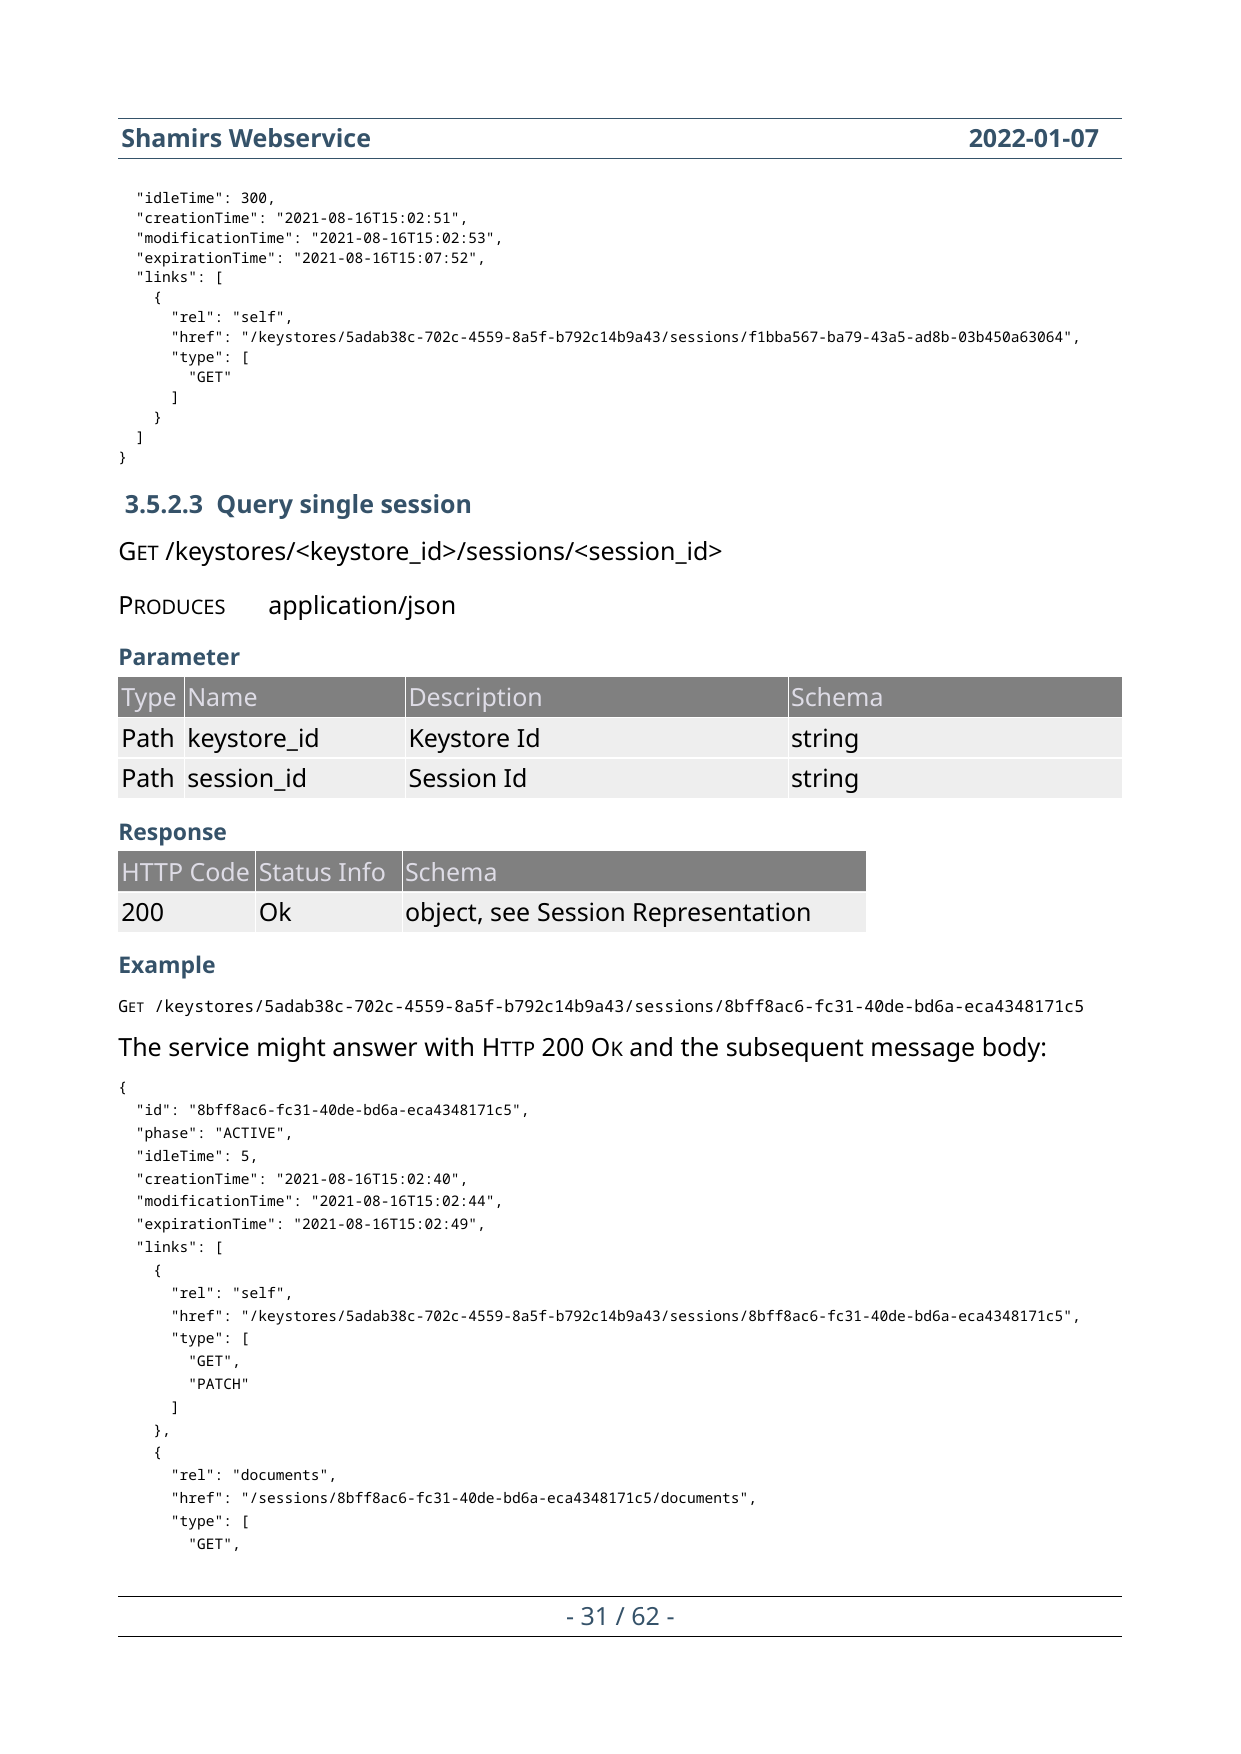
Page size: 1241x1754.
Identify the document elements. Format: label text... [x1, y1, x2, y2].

text Get /keystores/5adab38c-702c-4559-8a5f-b792c14b9a43/sessions/8bff8ac6-fc31-40de-bd6a-eca4348171c5 [118, 994, 1122, 1017]
table_header Name [185, 677, 405, 717]
text "rel": "documents", [118, 1465, 1122, 1485]
table_cell keystore_id [185, 718, 405, 757]
text "href": "/keystores/5adab38c-702c-4559-8a5f-b792c14b9a43/sessions/8bff8ac6-fc31-40de-bd6a-eca4348171c5", [118, 1305, 1122, 1325]
text "modificationTime": "2021-08-16T15:02:44", [118, 1191, 1122, 1211]
text ] [118, 426, 1122, 446]
text "href": "/keystores/5adab38c-702c-4559-8a5f-b792c14b9a43/sessions/f1bba567-ba79-43a5-ad8b-03b450a63064", [118, 327, 1122, 347]
text "rel": "self", [118, 1282, 1122, 1302]
table_cell Ok [256, 893, 402, 932]
table_cell Path [118, 718, 184, 757]
table_header Schema [789, 677, 1122, 717]
text ] [118, 1397, 1122, 1416]
table_header HTTP Code [118, 851, 255, 891]
text "href": "/sessions/8bff8ac6-fc31-40de-bd6a-eca4348171c5/documents", [118, 1488, 1122, 1508]
text "type": [ [118, 1511, 1122, 1531]
text Parameter [118, 641, 1122, 672]
text { [118, 1077, 1122, 1097]
table_cell string [789, 718, 1122, 757]
text "rel": "self", [118, 307, 1122, 327]
text "links": [ [118, 267, 1122, 287]
text "phase": "ACTIVE", [118, 1123, 1122, 1143]
text "idleTime": 5, [118, 1146, 1122, 1166]
text "id": "8bff8ac6-fc31-40de-bd6a-eca4348171c5", [118, 1100, 1122, 1120]
table_cell Session Id [406, 759, 788, 798]
table_cell Keystore Id [406, 718, 788, 757]
table_cell Path [118, 759, 184, 798]
text } [118, 446, 1122, 466]
text The service might answer with Http 200 Ok and the subsequent message body: [118, 1029, 1122, 1063]
text "creationTime": "2021-08-16T15:02:40", [118, 1168, 1122, 1188]
text "idleTime": 300, [118, 188, 1122, 208]
text "expirationTime": "2021-08-16T15:07:52", [118, 247, 1122, 267]
text "links": [ [118, 1237, 1122, 1257]
text "modificationTime": "2021-08-16T15:02:53", [118, 227, 1122, 247]
table_cell object, see Session Representation [403, 893, 866, 932]
table_header Description [406, 677, 788, 717]
table_cell string [789, 759, 1122, 798]
subtitle Query single session [118, 487, 1122, 521]
text "PATCH" [118, 1374, 1122, 1394]
text { [118, 287, 1122, 307]
table_header Type [118, 677, 184, 717]
text "GET", [118, 1533, 1122, 1553]
text { [118, 1442, 1122, 1462]
text "type": [ [118, 1328, 1122, 1348]
text Example [118, 949, 1122, 981]
text "GET", [118, 1351, 1122, 1371]
table_header Status Info [256, 851, 402, 891]
text ] [118, 387, 1122, 407]
text "type": [ [118, 347, 1122, 367]
table_cell session_id [185, 759, 405, 798]
text } [118, 407, 1122, 426]
text { [118, 1260, 1122, 1279]
text Response [118, 816, 1122, 847]
text Produces application/json [118, 587, 1122, 621]
text Get /keystores/<keystore_id>/sessions/<session_id> [118, 534, 1122, 568]
text }, [118, 1419, 1122, 1439]
text "creationTime": "2021-08-16T15:02:51", [118, 208, 1122, 227]
text "expirationTime": "2021-08-16T15:02:49", [118, 1214, 1122, 1234]
table_cell 200 [118, 893, 255, 932]
text "GET" [118, 367, 1122, 387]
table_header Schema [403, 851, 866, 891]
